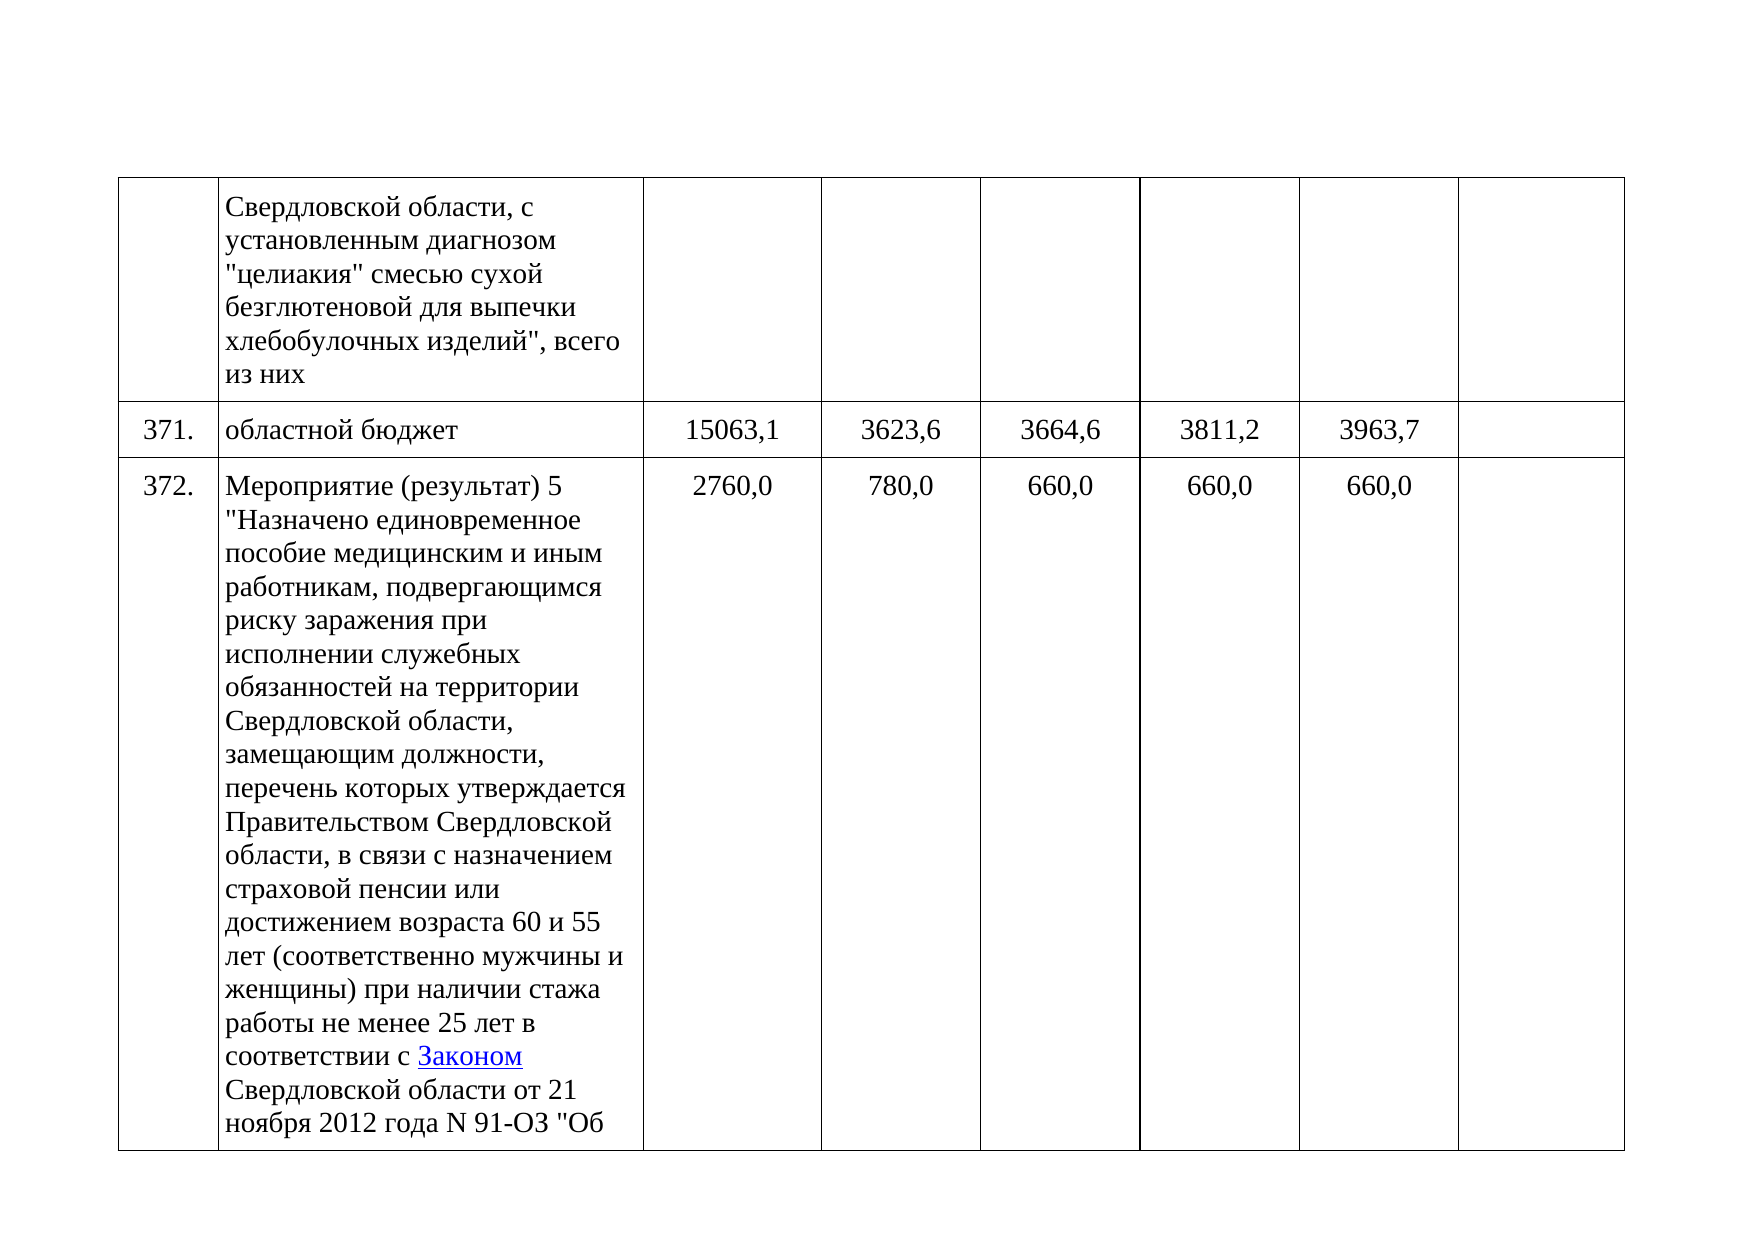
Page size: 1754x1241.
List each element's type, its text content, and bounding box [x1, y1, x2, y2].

table_cell 371. [119, 402, 218, 457]
table_cell [1141, 178, 1299, 401]
table_cell 660,0 [1300, 458, 1458, 1150]
table_cell 3664,6 [981, 402, 1139, 457]
table_cell 660,0 [1141, 458, 1299, 1150]
table_cell Мероприятие (результат) 5 "Назначено единовременное пособие медицинским и иным работникам, подвергающимся риску заражения при исполнении служебных обязанностей на территории Свердловской области, замещающим должности, перечень которых утверждается Правительством Свердловской области, в связи с назначением страховой пенсии или достижением возраста 60 и 55 лет (соответственно мужчины и женщины) при наличии стажа работы не менее 25 лет в соответствии с Законом Свердловской области от 21 ноября 2012 года N 91-ОЗ "Об [219, 458, 643, 1150]
table_cell Свердловской области, с установленным диагнозом "целиакия" смесью сухой безглютеновой для выпечки хлебобулочных изделий", всего из них [219, 178, 643, 401]
table_cell 372. [119, 458, 218, 1150]
table_cell 2760,0 [644, 458, 821, 1150]
table_cell 15063,1 [644, 402, 821, 457]
table_cell [981, 178, 1139, 401]
table_cell [822, 178, 980, 401]
table_cell [644, 178, 821, 401]
table_cell 3963,7 [1300, 402, 1458, 457]
table_cell 3623,6 [822, 402, 980, 457]
table_cell [1459, 178, 1624, 401]
table_cell 3811,2 [1141, 402, 1299, 457]
table_cell [1459, 458, 1624, 1150]
table_cell [1300, 178, 1458, 401]
table_cell областной бюджет [219, 402, 643, 457]
table_cell 780,0 [822, 458, 980, 1150]
table_cell [119, 178, 218, 401]
table_cell [1459, 402, 1624, 457]
table_cell 660,0 [981, 458, 1139, 1150]
